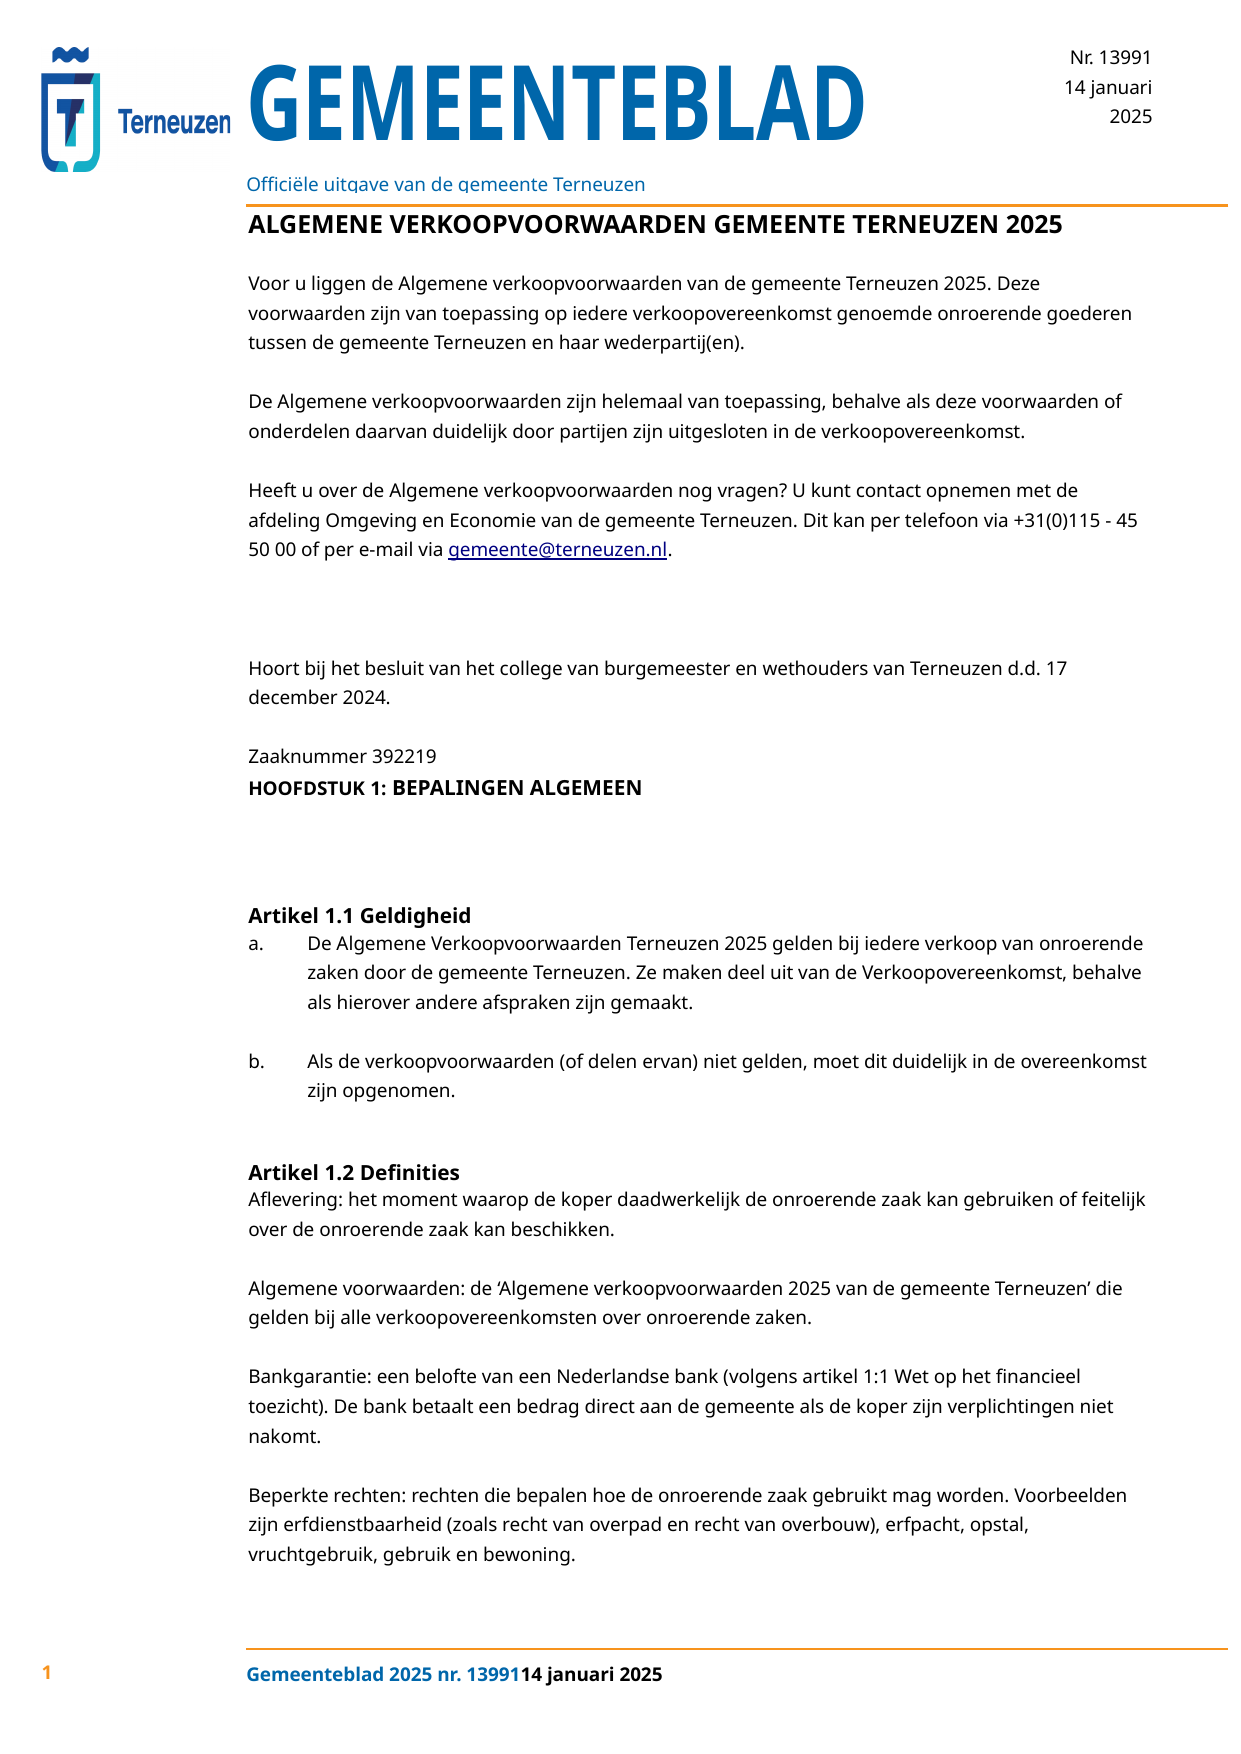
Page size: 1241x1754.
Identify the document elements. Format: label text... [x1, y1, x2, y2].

text Voor u liggen de Algemene verkoopvoorwaarden van de gemeente Terneuzen 2025. Deze voorwaarden zijn van toepassing op iedere verkoopovereenkomst genoemde onroerende goederen tussen de gemeente Terneuzen en haar wederpartij(en). [248, 270, 1152, 355]
text Zaaknummer 392219 [248, 744, 1152, 769]
text Heeft u over de Algemene verkoopvoorwaarden nog vragen? U kunt contact opnemen met de afdeling Omgeving en Economie van de gemeente Terneuzen. Dit kan per telefoon via +31(0)115 - 45 50 00 of per e-mail via gemeente@terneuzen.nl. [248, 477, 1152, 562]
text Hoort bij het besluit van het college van burgemeester en wethouders van Terneuzen d.d. 17 december 2024. [248, 655, 1152, 710]
text Beperkte rechten: rechten die bepalen hoe de onroerende zaak gebruikt mag worden. Voorbeelden zijn erfdienstbaarheid (zoals recht van overpad en recht van overbouw), erfpacht, opstal, vruchtgebruik, gebruik en bewoning. [248, 1482, 1152, 1567]
picture [41, 47, 231, 172]
text Algemene voorwaarden: de ‘Algemene verkoopvoorwaarden 2025 van de gemeente Terneuzen’ die gelden bij alle verkoopovereenkomsten over onroerende zaken. [248, 1275, 1152, 1330]
list Als de verkoopvoorwaarden (of delen ervan) niet gelden, moet dit duidelijk in de overeenkomst zijn opgenomen. [248, 1048, 1152, 1103]
list De Algemene Verkoopvoorwaarden Terneuzen 2025 gelden bij iedere verkoop van onroerende zaken door de gemeente Terneuzen. Ze maken deel uit van de Verkoopovereenkomst, behalve als hierover andere afspraken zijn gemaakt. [248, 930, 1152, 1015]
text Aflevering: het moment waarop de koper daadwerkelijk de onroerende zaak kan gebruiken of feitelijk over de onroerende zaak kan beschikken. [248, 1186, 1152, 1241]
text ALGEMENE VERKOOPVOORWAARDEN GEMEENTE TERNEUZEN 2025 [248, 207, 1152, 241]
text Artikel 1.1 Geldigheid [248, 901, 1152, 930]
text De Algemene verkoopvoorwaarden zijn helemaal van toepassing, behalve als deze voorwaarden of onderdelen daarvan duidelijk door partijen zijn uitgesloten in de verkoopovereenkomst. [248, 389, 1152, 444]
text Artikel 1.2 Definities [248, 1158, 1152, 1186]
text Bankgarantie: een belofte van een Nederlandse bank (volgens artikel 1:1 Wet op het financieel toezicht). De bank betaalt een bedrag direct aan de gemeente als de koper zijn verplichtingen niet nakomt. [248, 1364, 1152, 1448]
text HOOFDSTUK 1: BEPALINGEN ALGEMEEN [248, 773, 1152, 802]
